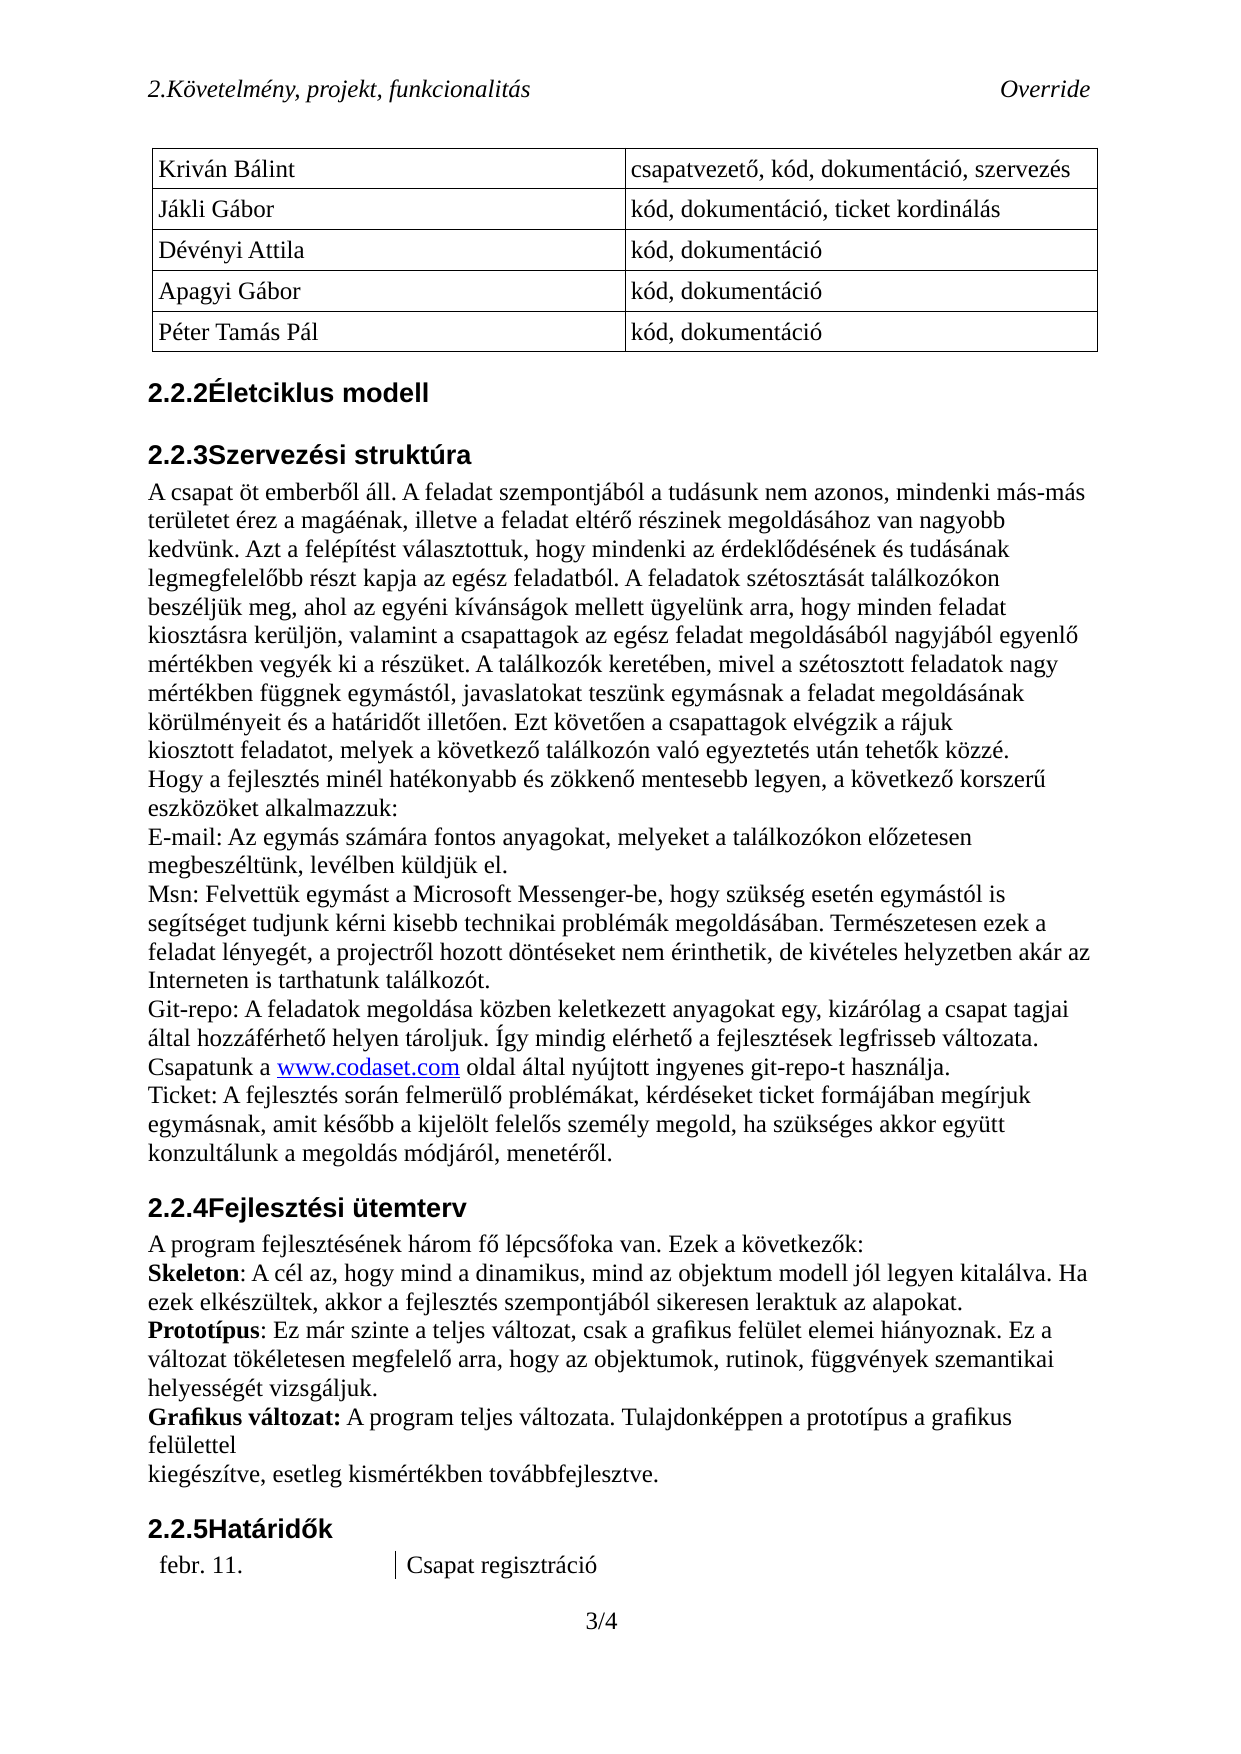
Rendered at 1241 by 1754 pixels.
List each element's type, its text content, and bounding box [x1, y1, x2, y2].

text A program fejlesztésének három fő lépcsőfoka van. Ezek a következők: [148, 1229, 1093, 1258]
table_cell Jákli Gábor [153, 189, 625, 229]
text Skeleton: A cél az, hogy mind a dinamikus, mind az objektum modell jól legyen kitalálva. Ha ezek elkészültek, akkor a fejlesztés szempontjából sikeresen leraktuk az alapokat. [148, 1258, 1093, 1316]
text területet érez a magáénak, illetve a feladat eltérő részinek megoldásához van nagyobb kedvünk. Azt a felépítést választottuk, hogy mindenki az érdeklődésének és tudásának legmegfelelőbb részt kapja az egész feladatból. A feladatok szétosztását találkozókon beszéljük meg, ahol az egyéni kívánságok mellett ügyelünk arra, hogy minden feladat kiosztásra kerüljön, valamint a csapattagok az egész feladat megoldásából nagyjából egyenlő mértékben vegyék ki a részüket. A találkozók keretében, mivel a szétosztott feladatok nagy mértékben függnek egymástól, javaslatokat teszünk egymásnak a feladat megoldásának körülményeit és a határidőt illetően. Ezt követően a csapattagok elvégzik a rájuk [148, 506, 1093, 736]
text kiosztott feladatot, melyek a következő találkozón való egyeztetés után tehetők közzé. [148, 736, 1093, 764]
table_cell Kriván Bálint [153, 149, 625, 188]
table_cell kód, dokumentáció, ticket kordinálás [626, 189, 1097, 229]
text Git-repo: A feladatok megoldása közben keletkezett anyagokat egy, kizárólag a csapat tagjai által hozzáférhető helyen tároljuk. Így mindig elérhető a fejlesztések legfrisseb változata. Csapatunk a www.codaset.com oldal által nyújtott ingyenes git-repo-t használja. [148, 994, 1093, 1081]
text Prototípus: Ez már szinte a teljes változat, csak a graﬁkus felület elemei hiányoznak. Ez a változat tökéletesen megfelelő arra, hogy az objektumok, rutinok, függvények szemantikai helyességét vizsgáljuk. [148, 1316, 1093, 1402]
subtitle Fejlesztési ütemterv [148, 1192, 1093, 1223]
text Graﬁkus változat: A program teljes változata. Tulajdonképpen a prototípus a graﬁkus felülettel [148, 1402, 1093, 1459]
table_cell csapatvezető, kód, dokumentáció, szervezés [626, 149, 1097, 188]
subtitle Életciklus modell [148, 377, 1093, 408]
table_header febr. 11. [148, 1551, 395, 1579]
table_cell kód, dokumentáció [626, 230, 1097, 270]
table_header Csapat regisztráció [396, 1551, 1107, 1579]
subtitle Határidők [148, 1513, 1093, 1544]
text E-mail: Az egymás számára fontos anyagokat, melyeket a találkozókon előzetesen megbeszéltünk, levélben küldjük el. [148, 822, 1093, 879]
table_cell Dévényi Attila [153, 230, 625, 270]
text kiegészítve, esetleg kismértékben továbbfejlesztve. [148, 1459, 1093, 1488]
text Hogy a fejlesztés minél hatékonyabb és zökkenő mentesebb legyen, a következő korszerű eszközöket alkalmazzuk: [148, 764, 1093, 822]
text Ticket: A fejlesztés során felmerülő problémákat, kérdéseket ticket formájában megírjuk egymásnak, amit később a kijelölt felelős személy megold, ha szükséges akkor együtt konzultálunk a megoldás módjáról, menetéről. [148, 1081, 1093, 1167]
table_cell kód, dokumentáció [626, 312, 1097, 351]
text Msn: Felvettük egymást a Microsoft Messenger-be, hogy szükség esetén egymástól is segítséget tudjunk kérni kisebb technikai problémák megoldásában. Természetesen ezek a feladat lényegét, a projectről hozott döntéseket nem érinthetik, de kivételes helyzetben akár az Interneten is tarthatunk találkozót. [148, 879, 1093, 994]
table_cell Apagyi Gábor [153, 271, 625, 311]
subtitle Szervezési struktúra [148, 439, 1093, 471]
text A csapat öt emberből áll. A feladat szempontjából a tudásunk nem azonos, mindenki más-más [148, 477, 1093, 506]
table_cell kód, dokumentáció [626, 271, 1097, 311]
table_cell Péter Tamás Pál [153, 312, 625, 351]
